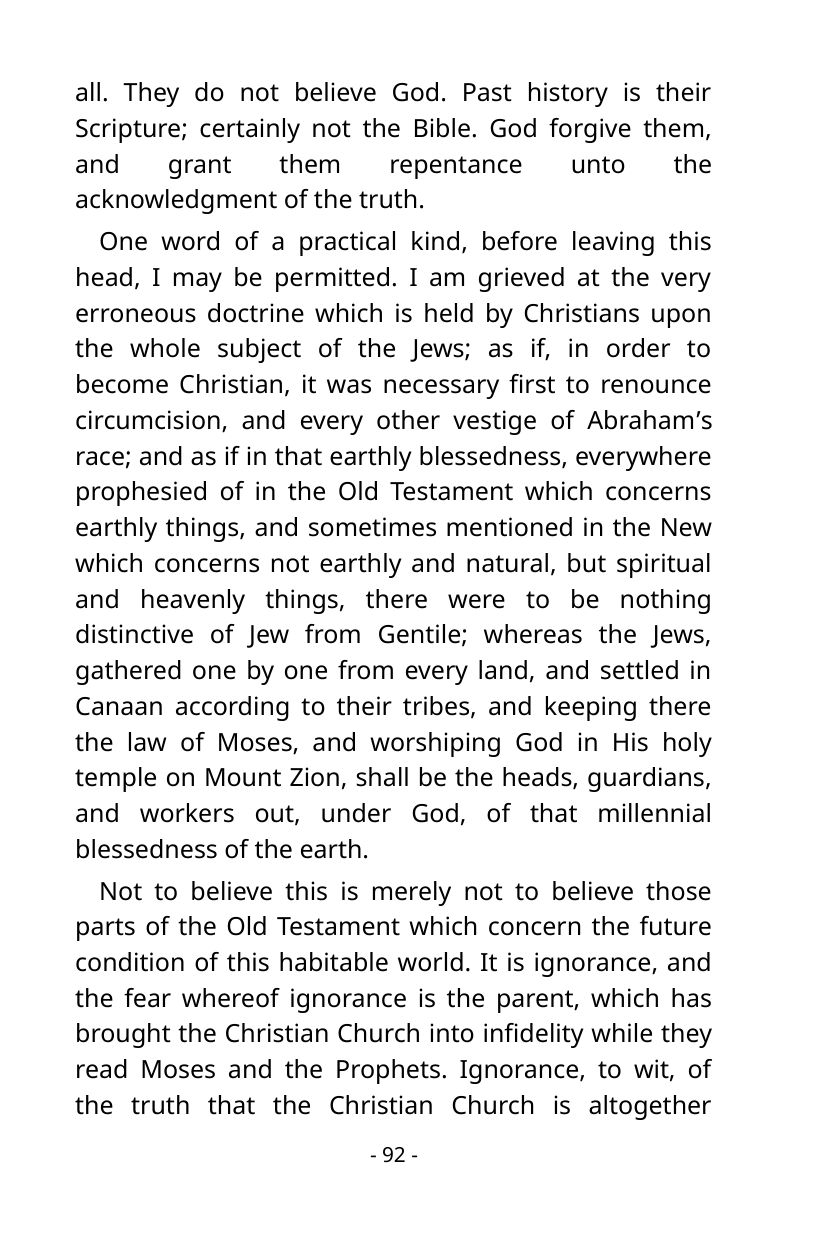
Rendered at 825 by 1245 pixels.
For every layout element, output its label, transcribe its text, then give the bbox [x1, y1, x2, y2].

text all. They do not believe God. Past history is their Scripture; certainly not the Bible. God forgive them, and grant them repentance unto the acknowledgment of the truth. [75, 75, 712, 216]
text Not to believe this is merely not to believe those parts of the Old Testament which concern the future condition of this habitable world. It is ignorance, and the fear whereof ignorance is the parent, which has brought the Christian Church into infidelity while they read Moses and the Prophets. Ignorance, to wit, of the truth that the Christian Church is altogether [75, 873, 712, 1122]
text One word of a practical kind, before leaving this head, I may be permitted. I am grieved at the very erroneous doctrine which is held by Christians upon the whole subject of the Jews; as if, in order to become Christian, it was necessary first to renounce circumcision, and every other vestige of Abraham’s race; and as if in that earthly blessedness, everywhere prophesied of in the Old Testament which concerns earthly things, and sometimes mentioned in the New which concerns not earthly and natural, but spiritual and heavenly things, there were to be nothing distinctive of Jew from Gentile; whereas the Jews, gathered one by one from every land, and settled in Canaan according to their tribes, and keeping there the law of Moses, and worshiping God in His holy temple on Mount Zion, shall be the heads, guardians, and workers out, under God, of that millennial blessedness of the earth. [75, 224, 712, 865]
